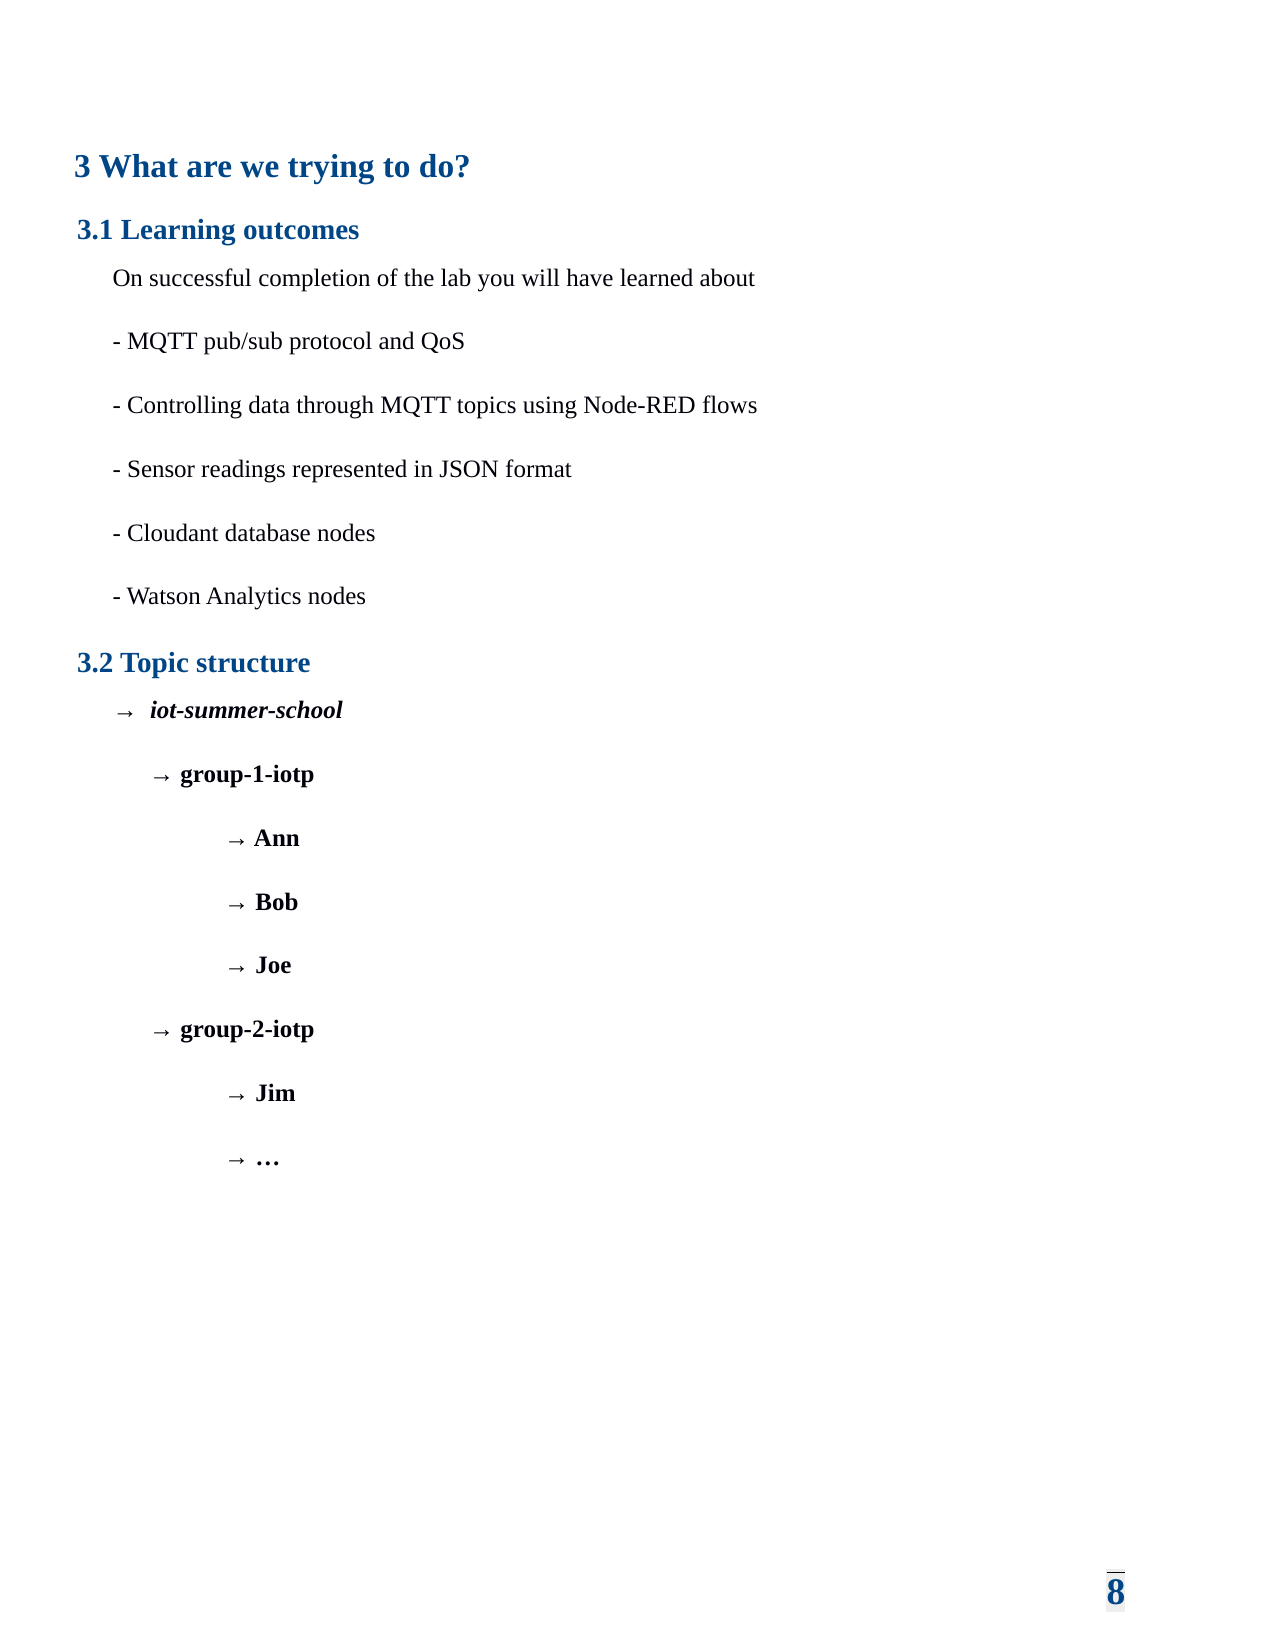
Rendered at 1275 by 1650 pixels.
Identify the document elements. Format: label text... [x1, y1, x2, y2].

text → … [112, 1142, 1125, 1171]
subtitle 3 What are we trying to do? [74, 146, 1125, 184]
subtitle 3.2 Topic structure [74, 645, 1125, 679]
text - Sensor readings represented in JSON format [112, 454, 1125, 483]
text - Cloudant database nodes [112, 518, 1125, 546]
subtitle 3.1 Learning outcomes [74, 212, 1125, 246]
text → Ann [112, 823, 1125, 852]
text - MQTT pub/sub protocol and QoS [112, 326, 1125, 355]
text - Controlling data through MQTT topics using Node-RED flows [112, 390, 1125, 419]
text → group-1-iotp [112, 759, 1125, 788]
text On successful completion of the lab you will have learned about [112, 263, 1125, 291]
text → Jim [112, 1078, 1125, 1107]
text → Bob [112, 887, 1125, 916]
text → iot-summer-school [112, 696, 1125, 724]
text → Joe [112, 951, 1125, 979]
text → group-2-iotp [112, 1014, 1125, 1043]
text - Watson Analytics nodes [112, 581, 1125, 610]
